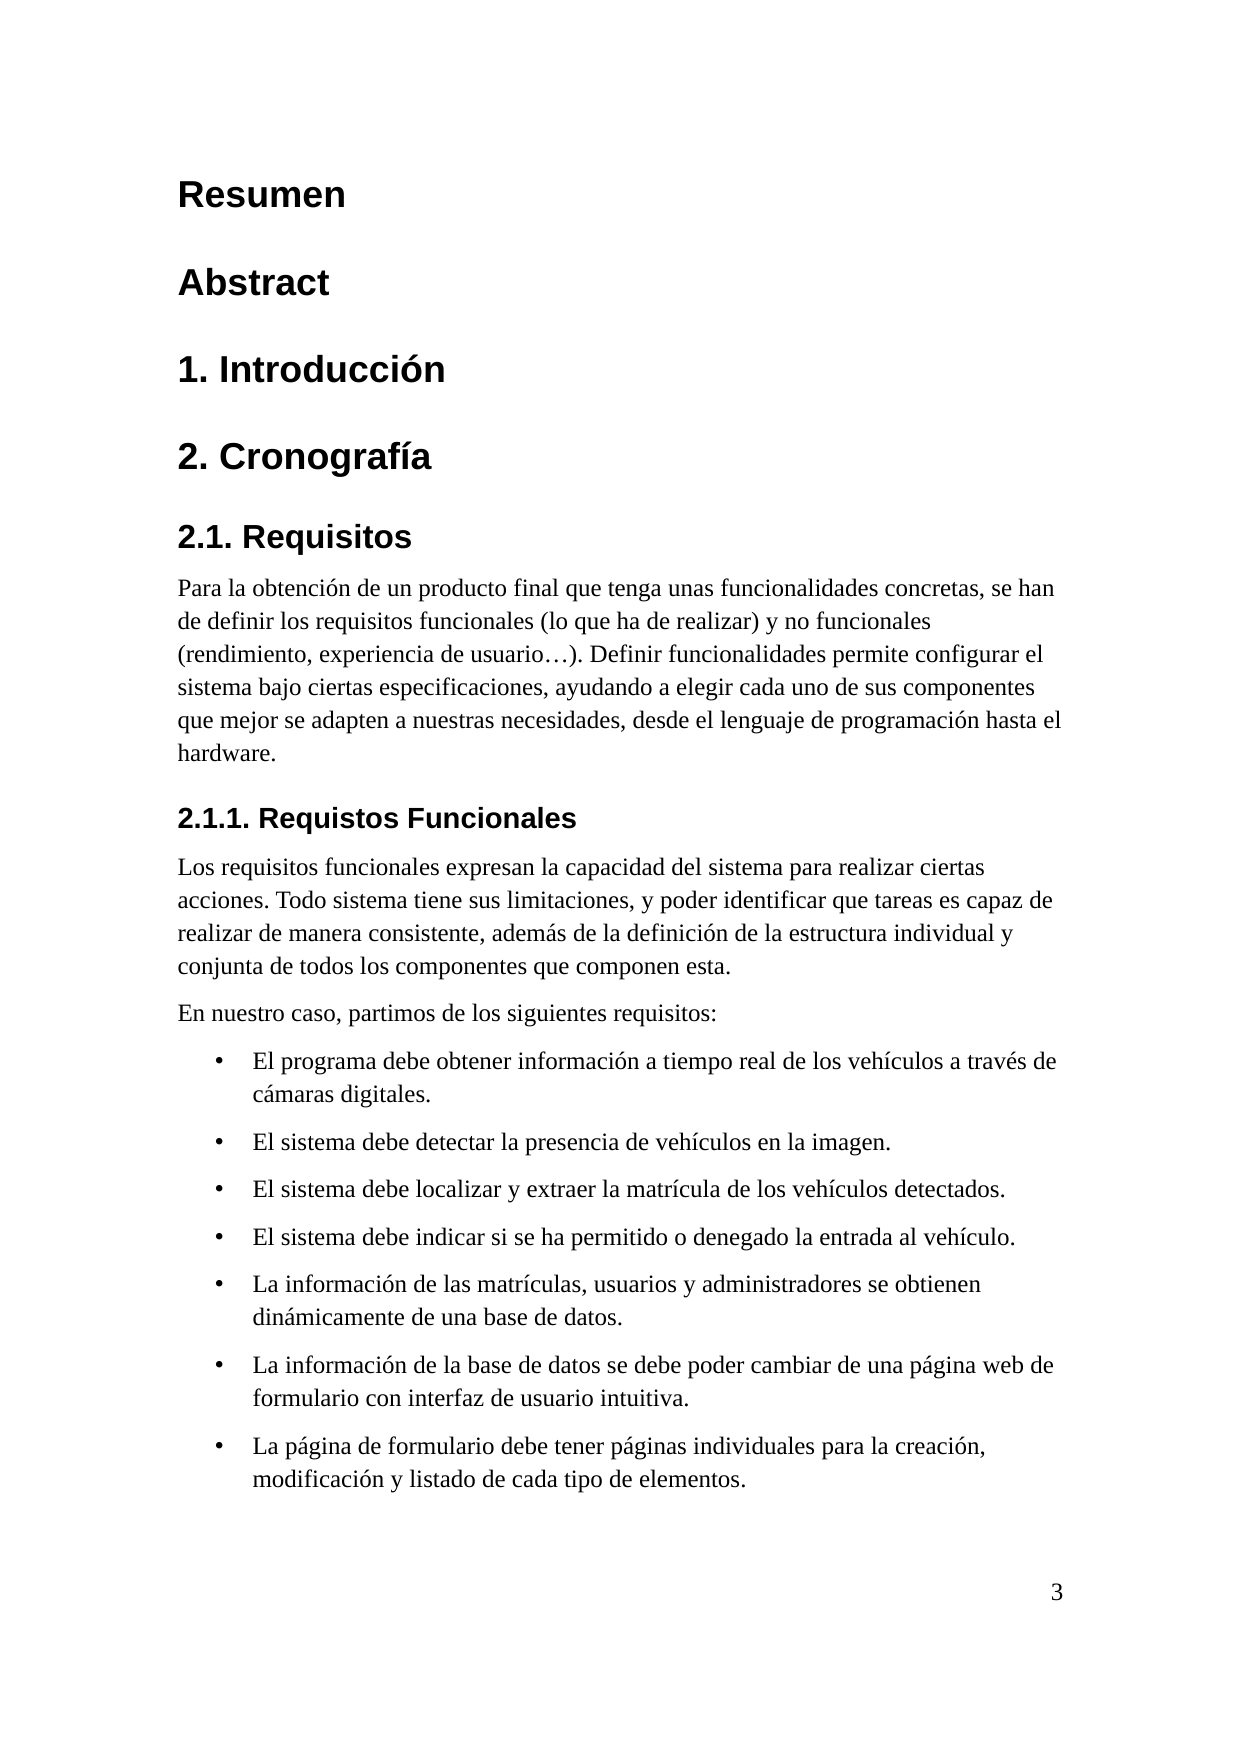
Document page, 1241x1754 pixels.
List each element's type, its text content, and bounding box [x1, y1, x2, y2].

subtitle 2. Cronografía [177, 434, 1063, 477]
subtitle Abstract [177, 260, 1063, 303]
list El sistema debe localizar y extraer la matrícula de los vehículos detectados. [215, 1174, 1063, 1203]
list La página de formulario debe tener páginas individuales para la creación, modificación y listado de cada tipo de elementos. [215, 1431, 1063, 1492]
subtitle 1. Introducción [177, 347, 1063, 390]
text En nuestro caso, partimos de los siguientes requisitos: [177, 998, 1063, 1027]
list El sistema debe detectar la presencia de vehículos en la imagen. [215, 1127, 1063, 1155]
text Los requisitos funcionales expresan la capacidad del sistema para realizar ciertas acciones. Todo sistema tiene sus limitaciones, y poder identificar que tareas es capaz de realizar de manera consistente, además de la definición de la estructura individual y conjunta de todos los componentes que componen esta. [177, 852, 1063, 979]
text Para la obtención de un producto final que tenga unas funcionalidades concretas, se han de definir los requisitos funcionales (lo que ha de realizar) y no funcionales (rendimiento, experiencia de usuario…). Definir funcionalidades permite configurar el sistema bajo ciertas especificaciones, ayudando a elegir cada uno de sus componentes que mejor se adapten a nuestras necesidades, desde el lenguaje de programación hasta el hardware. [177, 573, 1063, 767]
list El sistema debe indicar si se ha permitido o denegado la entrada al vehículo. [215, 1222, 1063, 1251]
list La información de las matrículas, usuarios y administradores se obtienen dinámicamente de una base de datos. [215, 1269, 1063, 1331]
subtitle Resumen [177, 173, 1063, 216]
subtitle 2.1.1. Requistos Funcionales [177, 801, 1063, 834]
subtitle 2.1. Requisitos [177, 517, 1063, 555]
list El programa debe obtener información a tiempo real de los vehículos a través de cámaras digitales. [215, 1046, 1063, 1108]
list La información de la base de datos se debe poder cambiar de una página web de formulario con interfaz de usuario intuitiva. [215, 1350, 1063, 1412]
